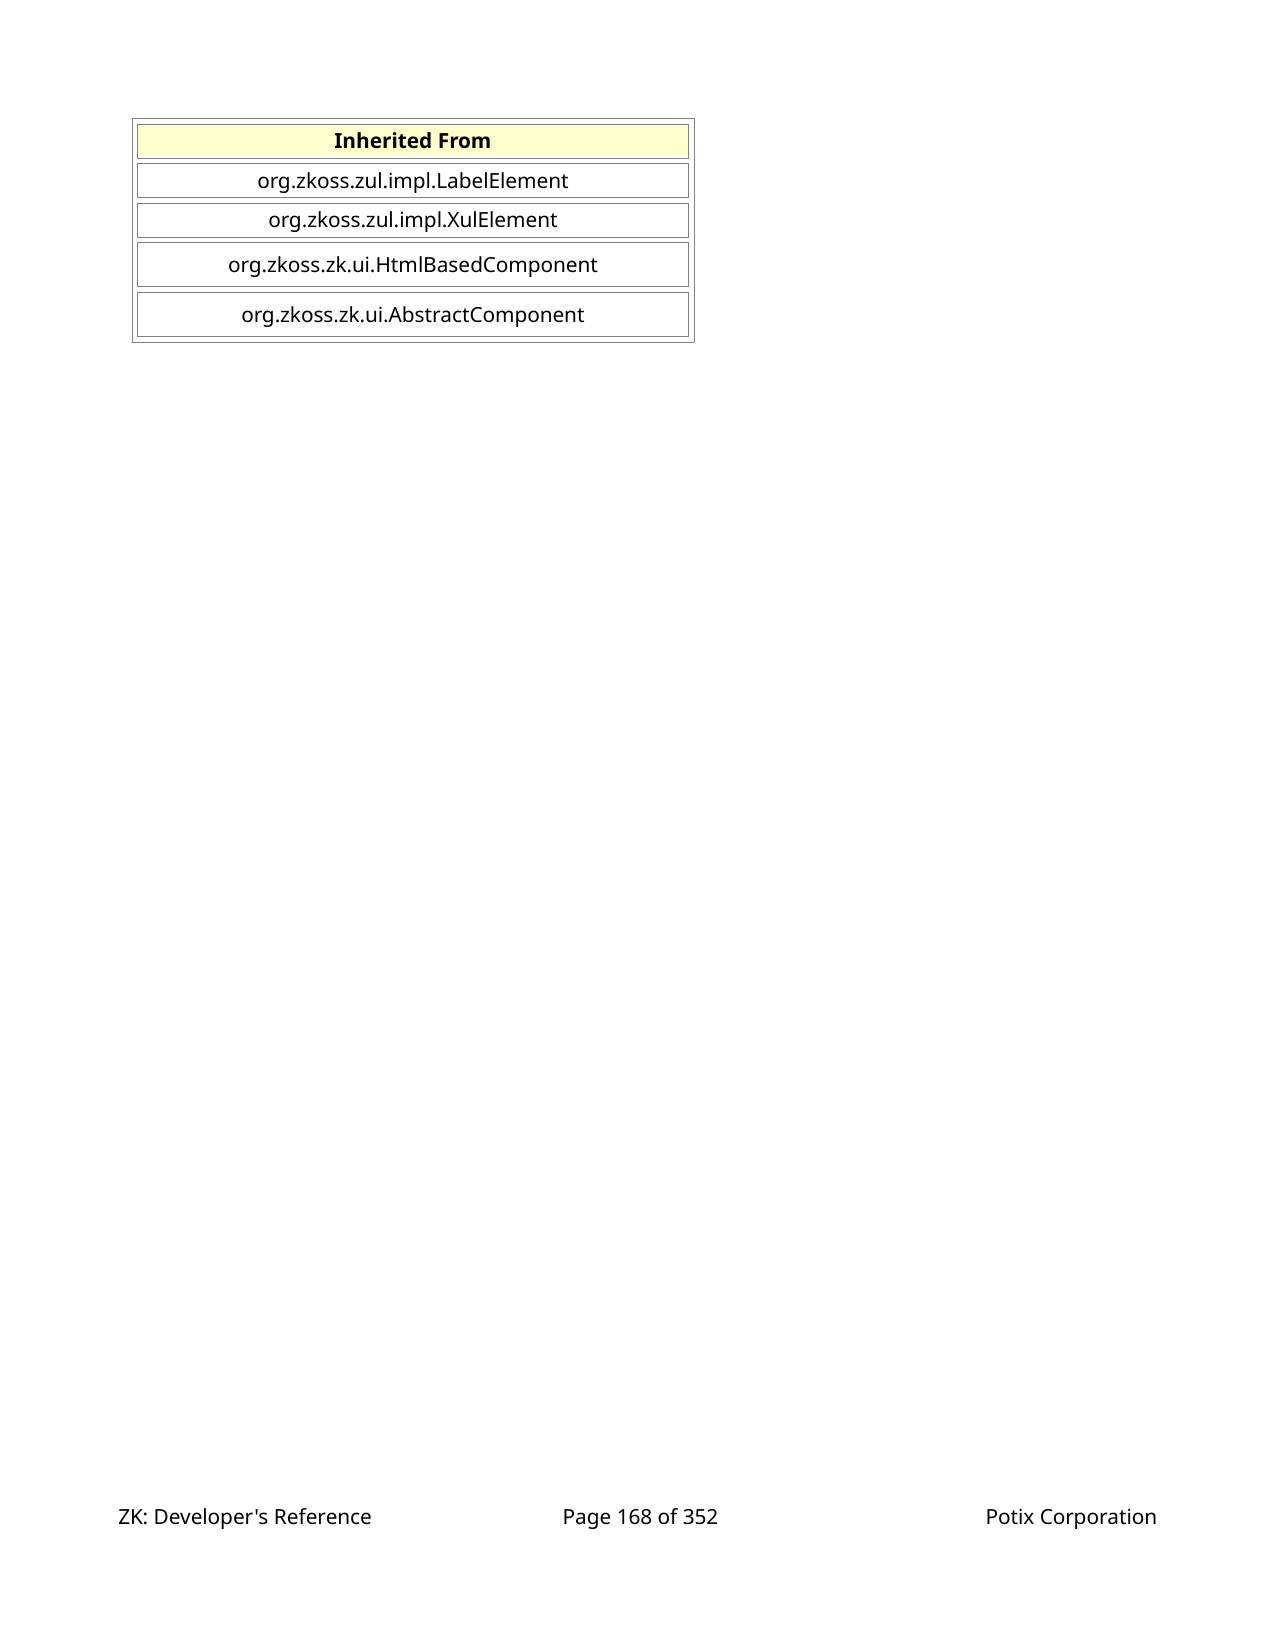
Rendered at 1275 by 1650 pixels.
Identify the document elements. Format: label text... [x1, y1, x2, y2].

table_header Inherited From [134, 119, 691, 158]
table_cell org.zkoss.zk.ui.HtmlBasedComponent [134, 237, 691, 286]
table_cell org.zkoss.zul.impl.LabelElement [134, 158, 691, 197]
table_cell org.zkoss.zul.impl.XulElement [134, 197, 691, 237]
table_cell org.zkoss.zk.ui.AbstractComponent [134, 286, 691, 336]
